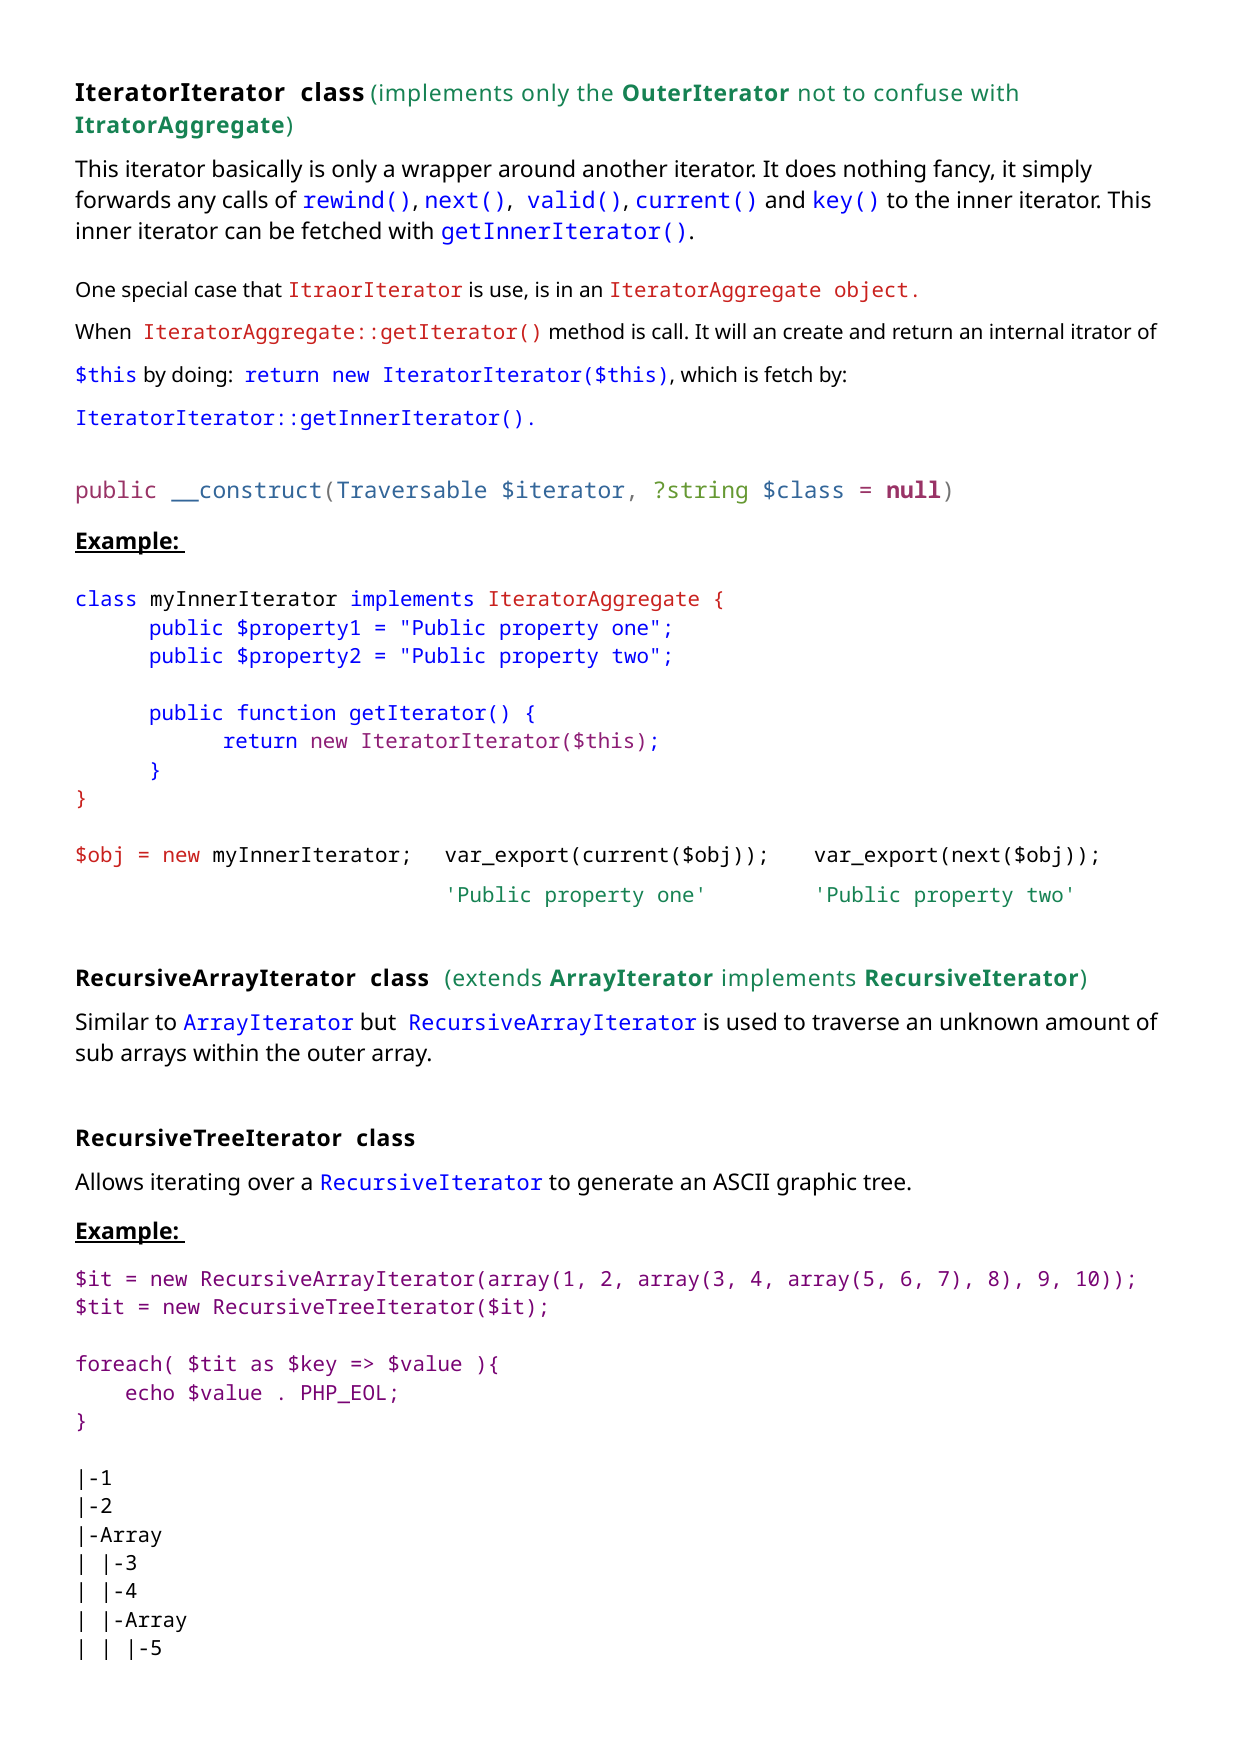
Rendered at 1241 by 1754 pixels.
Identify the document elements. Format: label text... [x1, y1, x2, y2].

subtitle RecursiveTreeIterator class [75, 1122, 1166, 1153]
text One special case that ItraorIterator is use, is in an IteratorAggregate object. [75, 275, 1166, 303]
text } [75, 1406, 1166, 1434]
text | | |-5 [75, 1633, 1166, 1662]
text public $property1 = "Public property one"; [75, 613, 1166, 641]
text } [75, 783, 1166, 812]
subtitle RecursiveArrayIterator class (extends ArrayIterator implements RecursiveIterator) [75, 962, 1166, 993]
text } [75, 755, 1166, 783]
text |-2 [75, 1491, 1166, 1520]
text foreach( $tit as $key => $value ){ [75, 1349, 1166, 1378]
text When IteratorAggregate::getIterator() method is call. It will an create and return an internal itrator of $this by doing: return new IteratorIterator($this), which is fetch by: IteratorIterator::getInnerIterator(). [75, 317, 1166, 431]
text Allows iterating over a RecursiveIterator to generate an ASCII graphic tree. [75, 1165, 1166, 1197]
text return new IteratorIterator($this); [75, 726, 1166, 755]
text Example: [75, 524, 1166, 556]
text Example: [75, 1215, 1166, 1246]
text |-1 [75, 1463, 1166, 1491]
text $tit = new RecursiveTreeIterator($it); [75, 1292, 1166, 1321]
text This iterator basically is only a wrapper around another iterator. It does nothing fancy, it simply forwards any calls of rewind(), next(), valid(), current() and key() to the inner iterator. This inner iterator can be fetched with getInnerIterator(). [75, 153, 1166, 247]
text echo $value . PHP_EOL; [75, 1378, 1166, 1406]
text | |-4 [75, 1577, 1166, 1605]
text public __construct(Traversable $iterator, ?string $class = null) [75, 474, 1166, 505]
text 'Public property one' 'Public property two' [75, 880, 1166, 909]
text $obj = new myInnerIterator; var_export(current($obj)); var_export(next($obj)); [75, 840, 1166, 868]
text public $property2 = "Public property two"; [75, 641, 1166, 669]
text |-Array [75, 1520, 1166, 1548]
text class myInnerIterator implements IteratorAggregate { [75, 584, 1166, 613]
text public function getIterator() { [75, 698, 1166, 726]
text $it = new RecursiveArrayIterator(array(1, 2, array(3, 4, array(5, 6, 7), 8), 9, 10)); [75, 1264, 1166, 1292]
subtitle IteratorIterator class (implements only the OuterIterator not to confuse with ItratorAggregate) [75, 75, 1166, 140]
text Similar to ArrayIterator but RecursiveArrayIterator is used to traverse an unknown amount of sub arrays within the outer array. [75, 1006, 1166, 1068]
text | |-Array [75, 1605, 1166, 1633]
text | |-3 [75, 1548, 1166, 1577]
